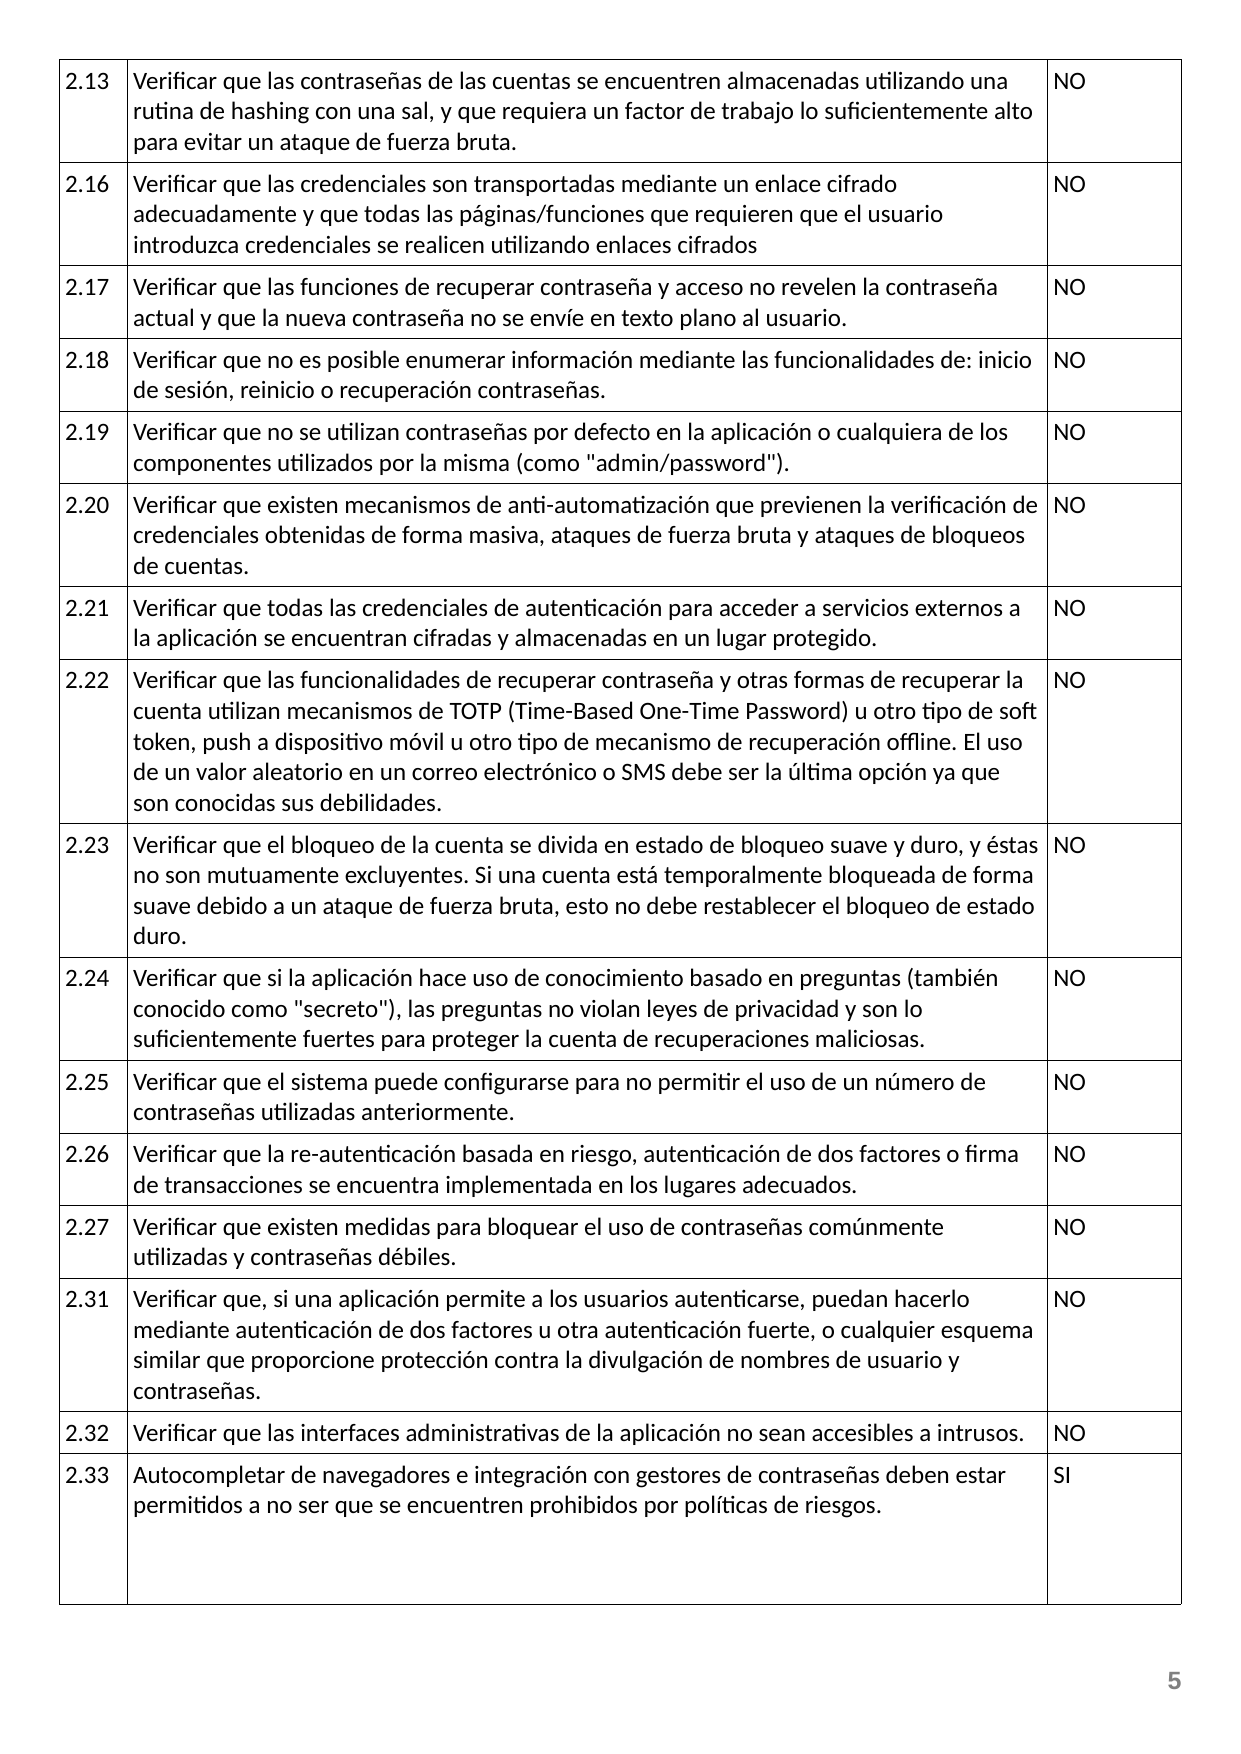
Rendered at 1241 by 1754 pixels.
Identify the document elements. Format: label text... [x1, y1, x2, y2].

table_cell NO [1048, 1061, 1181, 1132]
table_cell Verificar que las funciones de recuperar contraseña y acceso no revelen la contraseña actual y que la nueva contraseña no se envíe en texto plano al usuario. [128, 266, 1047, 338]
table_cell 2.21 [60, 587, 127, 659]
table_cell NO [1048, 1412, 1181, 1453]
table_cell 2.13 [60, 60, 127, 162]
table_cell Verificar que las contraseñas de las cuentas se encuentren almacenadas utilizando una rutina de hashing con una sal, y que requiera un factor de trabajo lo suficientemente alto para evitar un ataque de fuerza bruta. [128, 60, 1047, 162]
table_cell NO [1048, 1206, 1181, 1278]
table_cell Verificar que si la aplicación hace uso de conocimiento basado en preguntas (también conocido como "secreto"), las preguntas no violan leyes de privacidad y son lo suficientemente fuertes para proteger la cuenta de recuperaciones maliciosas. [128, 958, 1047, 1060]
table_cell NO [1048, 958, 1181, 1060]
table_cell 2.26 [60, 1134, 127, 1205]
table_cell NO [1048, 660, 1181, 823]
table_cell NO [1048, 1279, 1181, 1411]
table_cell 2.27 [60, 1206, 127, 1278]
table_cell Verificar que no se utilizan contraseñas por defecto en la aplicación o cualquiera de los componentes utilizados por la misma (como "admin/password"). [128, 412, 1047, 483]
table_cell NO [1048, 484, 1181, 586]
table_cell Verificar que las interfaces administrativas de la aplicación no sean accesibles a intrusos. [128, 1412, 1047, 1453]
table_cell Verificar que las credenciales son transportadas mediante un enlace cifrado adecuadamente y que todas las páginas/funciones que requieren que el usuario introduzca credenciales se realicen utilizando enlaces cifrados [128, 163, 1047, 265]
table_cell Verificar que el bloqueo de la cuenta se divida en estado de bloqueo suave y duro, y éstas no son mutuamente excluyentes. Si una cuenta está temporalmente bloqueada de forma suave debido a un ataque de fuerza bruta, esto no debe restablecer el bloqueo de estado duro. [128, 824, 1047, 957]
table_cell Verificar que la re-autenticación basada en riesgo, autenticación de dos factores o firma de transacciones se encuentra implementada en los lugares adecuados. [128, 1134, 1047, 1205]
table_cell NO [1048, 60, 1181, 162]
table_cell 2.16 [60, 163, 127, 265]
table_cell NO [1048, 587, 1181, 659]
table_cell 2.33 [60, 1454, 127, 1604]
table_cell Verificar que existen medidas para bloquear el uso de contraseñas comúnmente utilizadas y contraseñas débiles. [128, 1206, 1047, 1278]
table_cell 2.17 [60, 266, 127, 338]
table_cell 2.18 [60, 339, 127, 411]
table_cell 2.20 [60, 484, 127, 586]
table_cell Verificar que existen mecanismos de anti-automatización que previenen la verificación de credenciales obtenidas de forma masiva, ataques de fuerza bruta y ataques de bloqueos de cuentas. [128, 484, 1047, 586]
table_cell NO [1048, 339, 1181, 411]
table_cell 2.24 [60, 958, 127, 1060]
table_cell NO [1048, 824, 1181, 957]
table_cell Verificar que las funcionalidades de recuperar contraseña y otras formas de recuperar la cuenta utilizan mecanismos de TOTP (Time-Based One-Time Password) u otro tipo de soft token, push a dispositivo móvil u otro tipo de mecanismo de recuperación offline. El uso de un valor aleatorio en un correo electrónico o SMS debe ser la última opción ya que son conocidas sus debilidades. [128, 660, 1047, 823]
table_cell NO [1048, 266, 1181, 338]
table_cell 2.31 [60, 1279, 127, 1411]
table_cell Verificar que, si una aplicación permite a los usuarios autenticarse, puedan hacerlo mediante autenticación de dos factores u otra autenticación fuerte, o cualquier esquema similar que proporcione protección contra la divulgación de nombres de usuario y contraseñas. [128, 1279, 1047, 1411]
table_cell 2.22 [60, 660, 127, 823]
table_cell 2.25 [60, 1061, 127, 1132]
table_cell NO [1048, 1134, 1181, 1205]
table_cell 2.32 [60, 1412, 127, 1453]
table_cell 2.19 [60, 412, 127, 483]
table_cell 2.23 [60, 824, 127, 957]
table_cell Verificar que el sistema puede configurarse para no permitir el uso de un número de contraseñas utilizadas anteriormente. [128, 1061, 1047, 1132]
table_cell NO [1048, 163, 1181, 265]
table_cell Verificar que no es posible enumerar información mediante las funcionalidades de: inicio de sesión, reinicio o recuperación contraseñas. [128, 339, 1047, 411]
table_cell NO [1048, 412, 1181, 483]
table_cell SI [1048, 1454, 1181, 1604]
table_cell Verificar que todas las credenciales de autenticación para acceder a servicios externos a la aplicación se encuentran cifradas y almacenadas en un lugar protegido. [128, 587, 1047, 659]
table_cell Autocompletar de navegadores e integración con gestores de contraseñas deben estar permitidos a no ser que se encuentren prohibidos por políticas de riesgos. [128, 1454, 1047, 1604]
